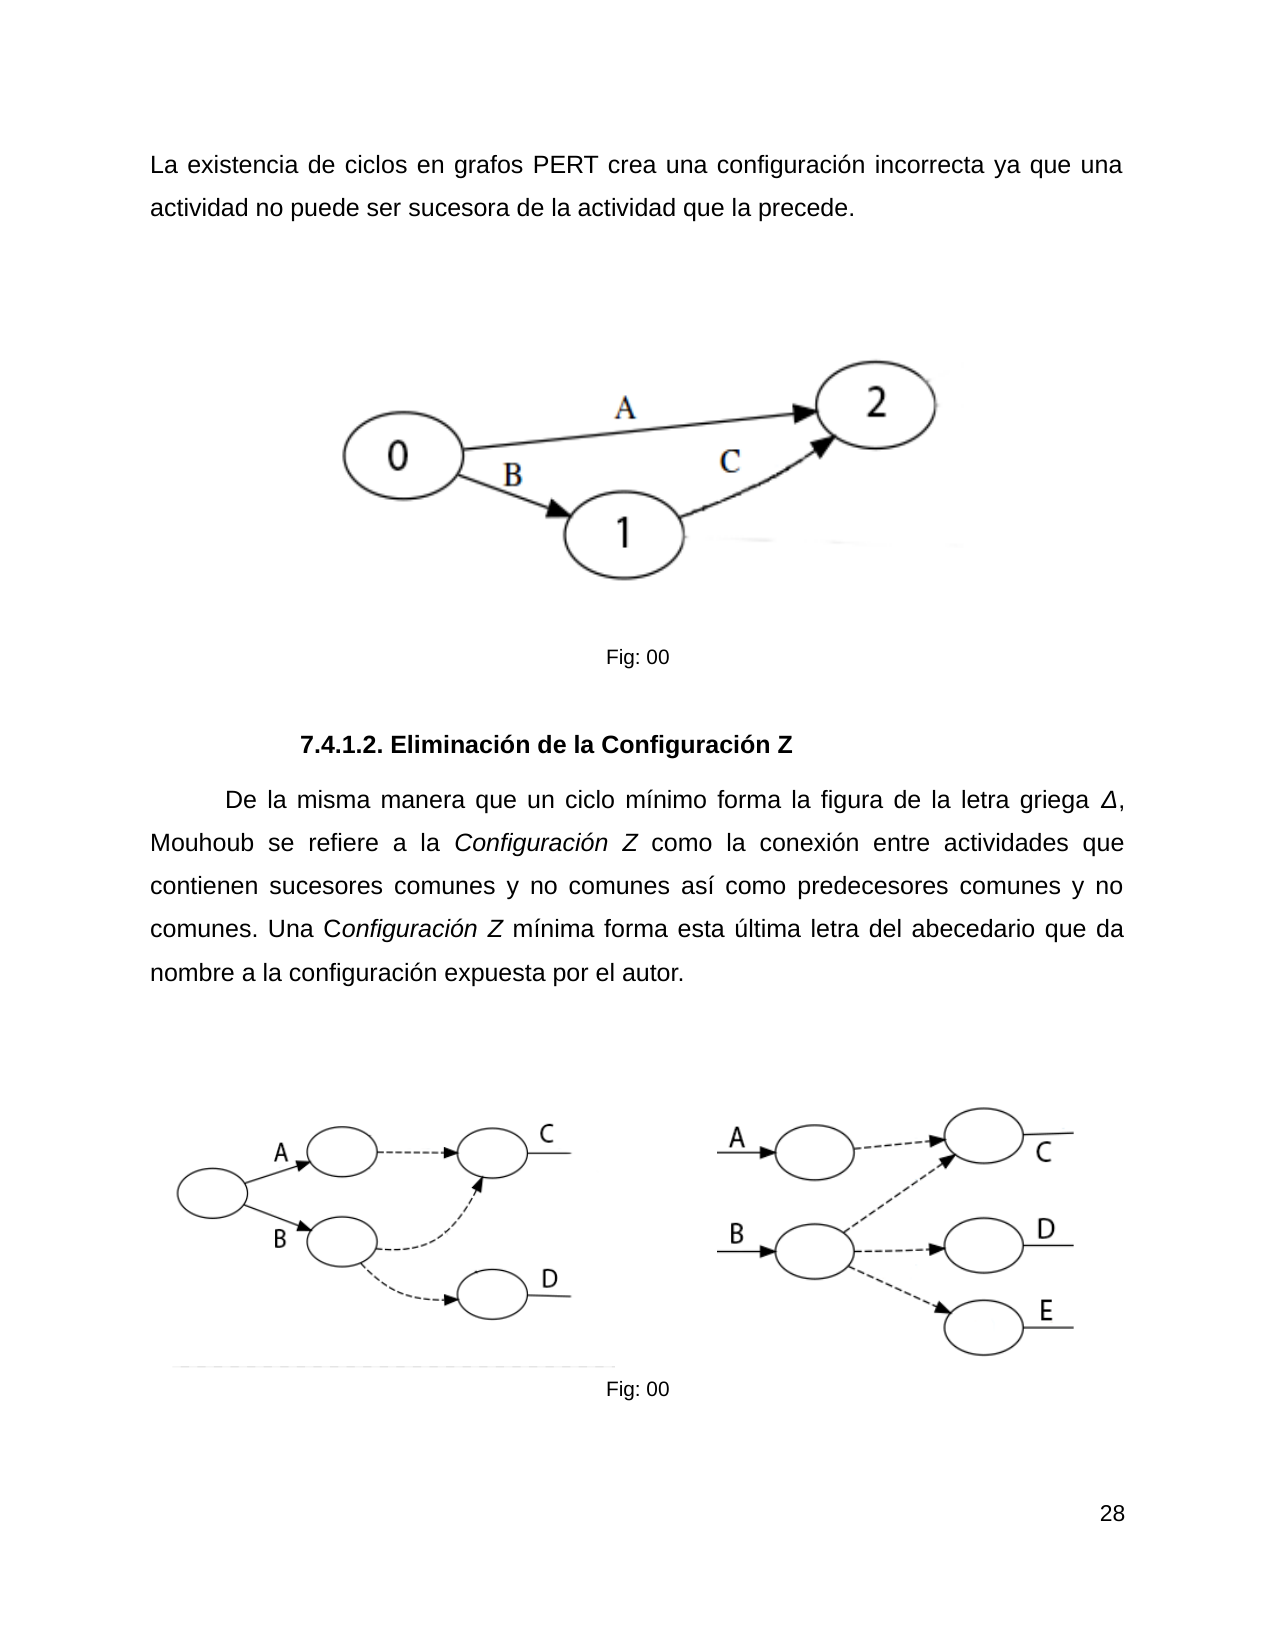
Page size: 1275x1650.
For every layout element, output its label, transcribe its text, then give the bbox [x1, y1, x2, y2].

text De la misma manera que un ciclo mínimo forma la figura de la letra griega Δ, Mouhoub se refiere a la Configuración Z como la conexión entre actividades que contienen sucesores comunes y no comunes así como predecesores comunes y no comunes. Una Configuración Z mínima forma esta última letra del abecedario que da nombre a la configuración expuesta por el autor. [150, 785, 1125, 986]
text Fig: 00 [150, 1374, 1125, 1401]
picture [717, 1100, 1074, 1374]
text 7.4.1.2. Eliminación de la Configuración Z [225, 730, 1125, 759]
picture [311, 248, 964, 598]
picture [160, 1073, 615, 1369]
text La existencia de ciclos en grafos PERT crea una configuración incorrecta ya que una actividad no puede ser sucesora de la actividad que la precede. [150, 150, 1125, 222]
text Fig: 00 [150, 644, 1125, 668]
